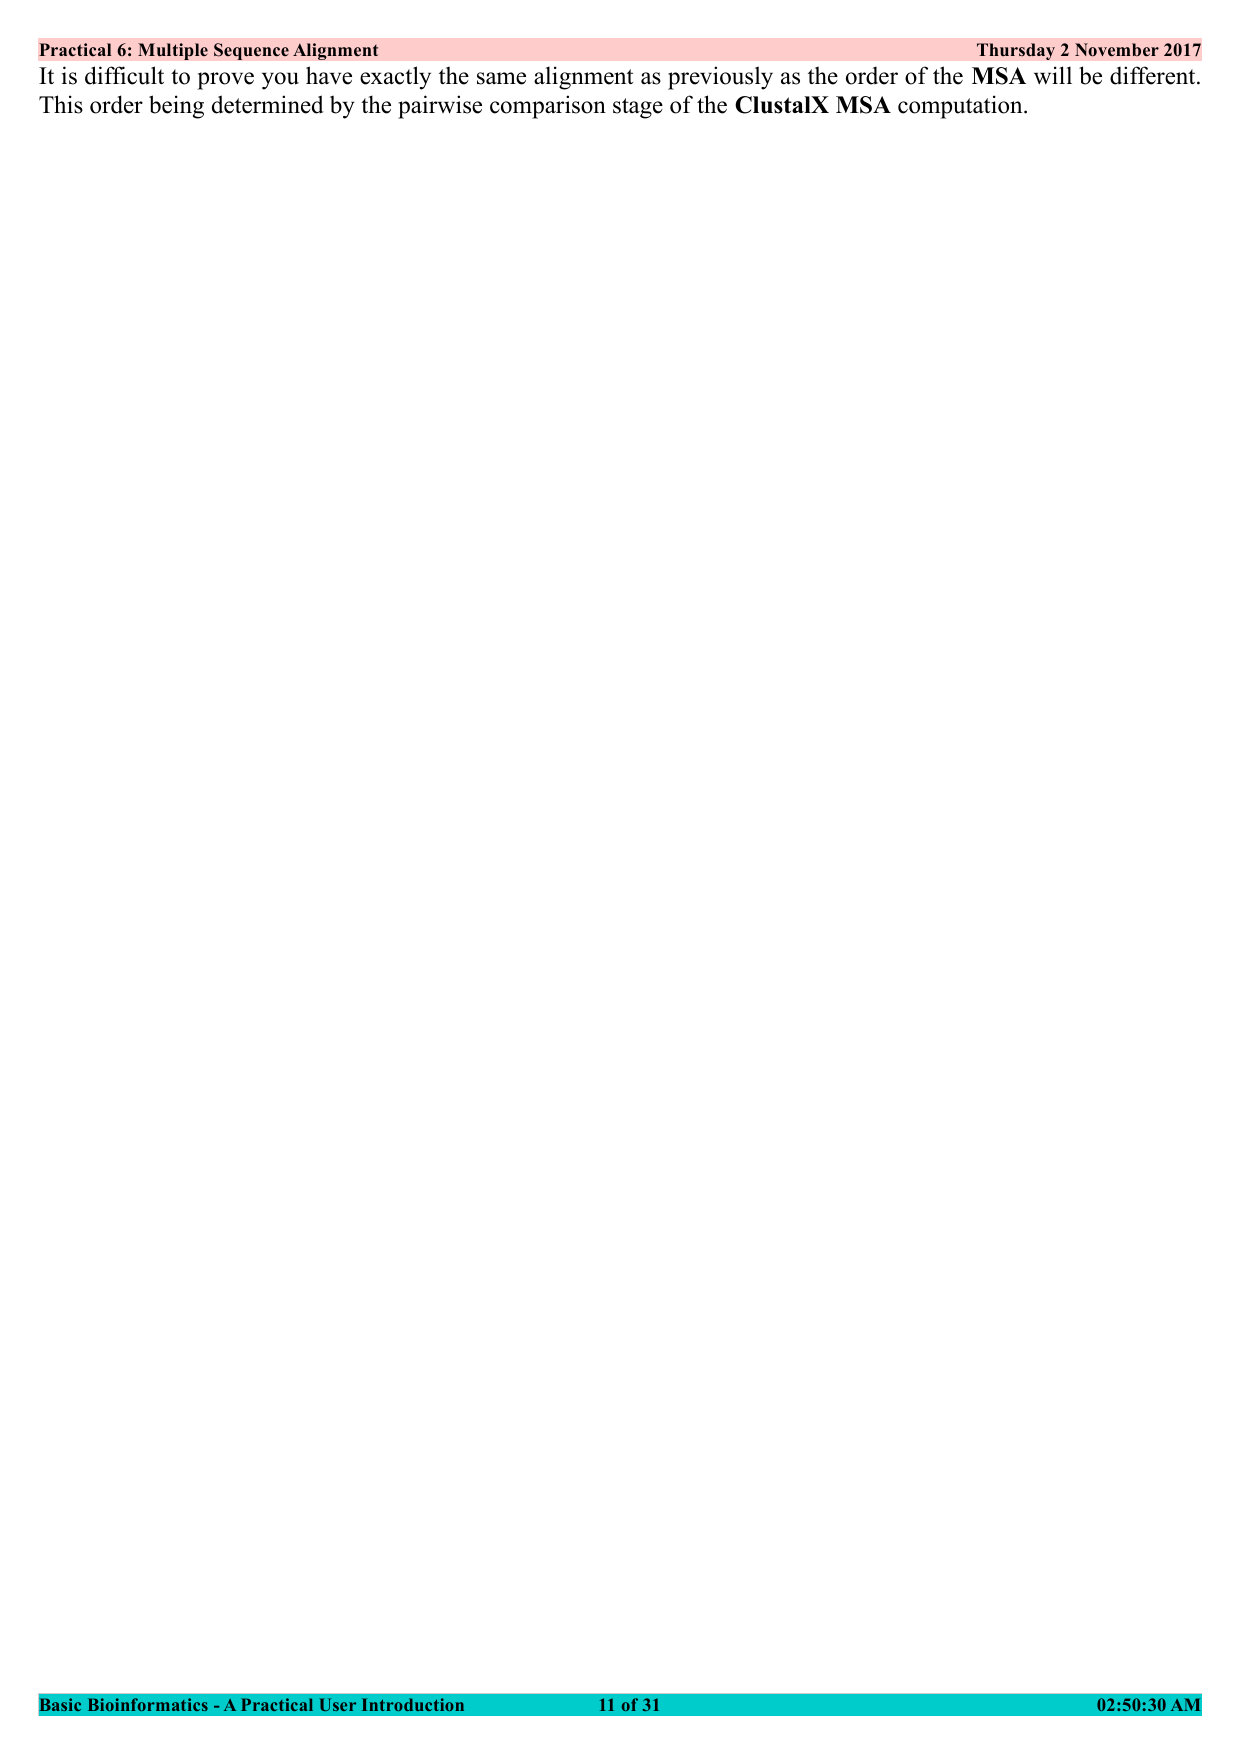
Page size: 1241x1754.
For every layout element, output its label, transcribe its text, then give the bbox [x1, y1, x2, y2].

text It is difficult to prove you have exactly the same alignment as previously as the order of the MSA will be different. This order being determined by the pairwise comparison stage of the ClustalX MSA computation. [38, 61, 1202, 119]
